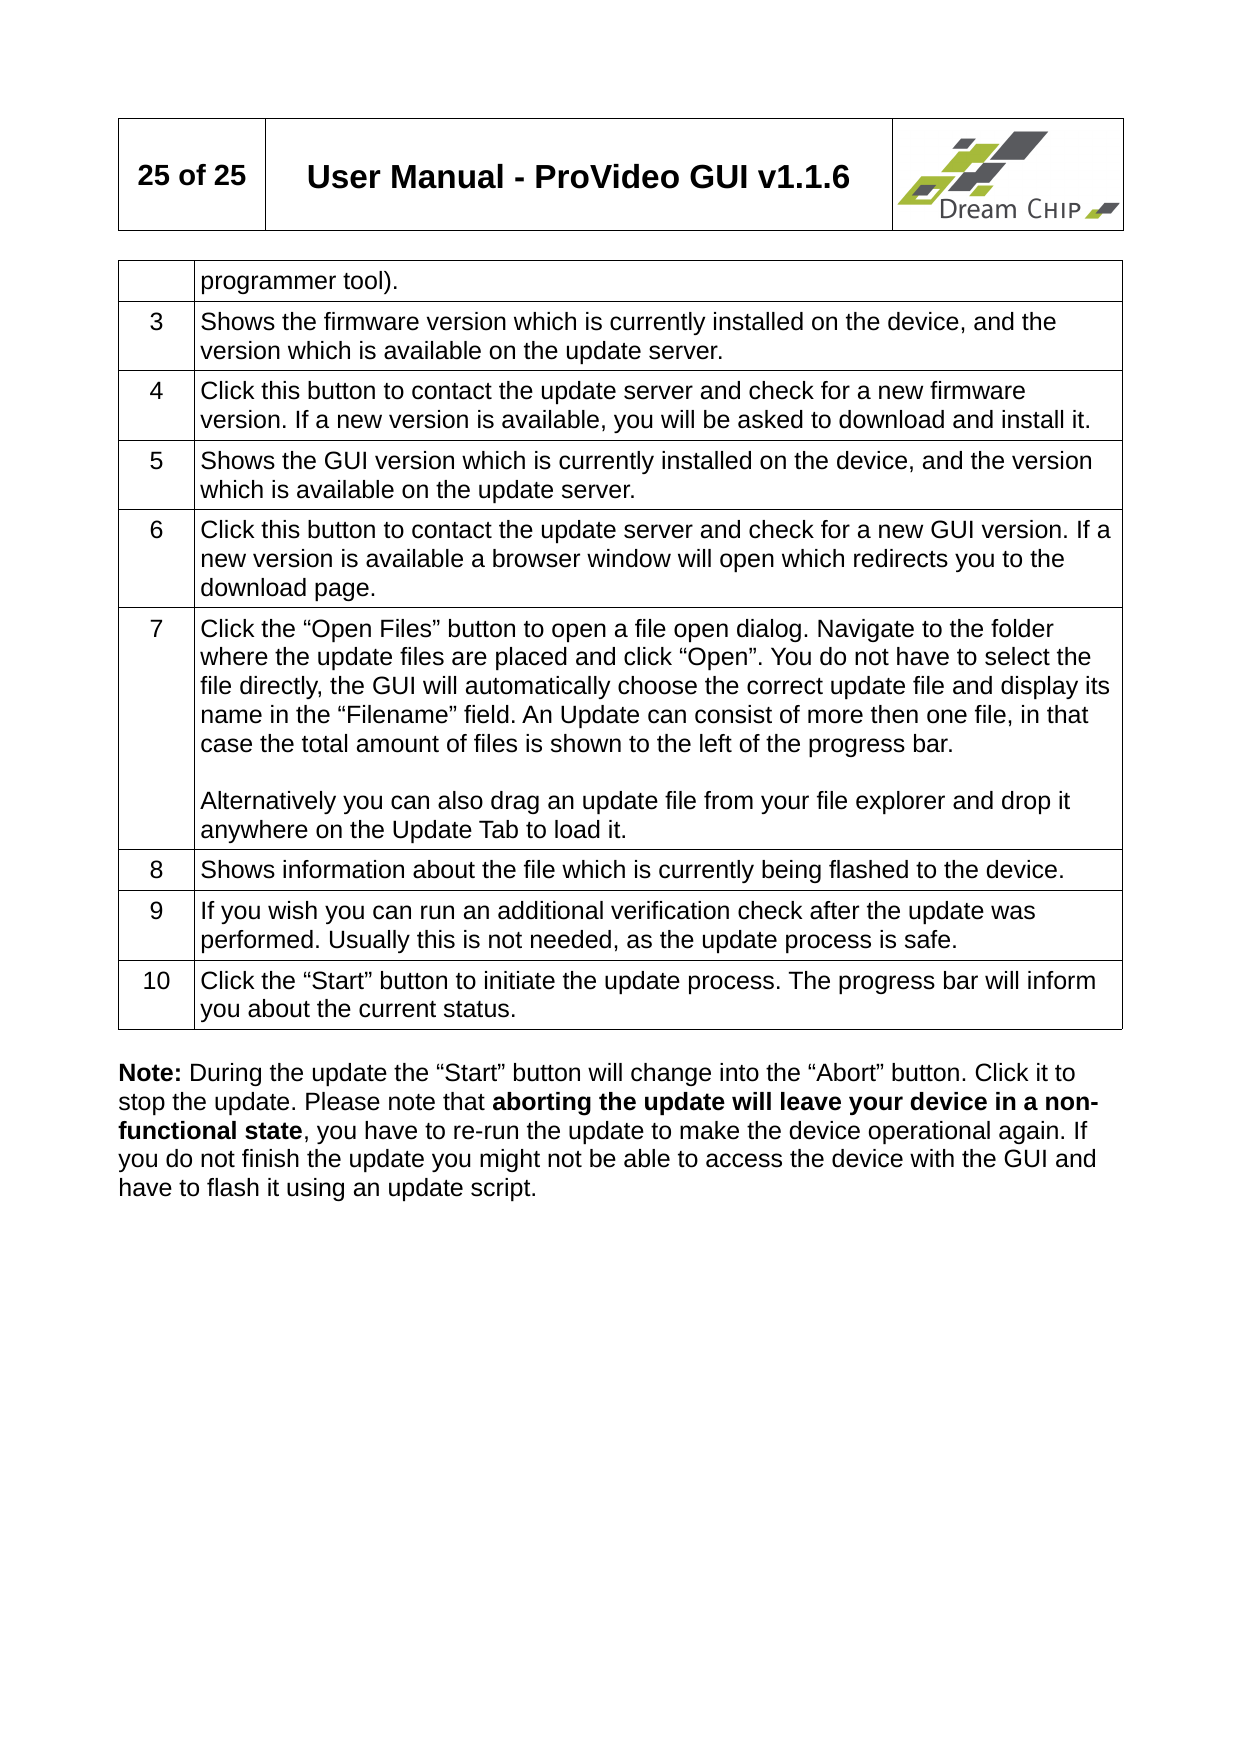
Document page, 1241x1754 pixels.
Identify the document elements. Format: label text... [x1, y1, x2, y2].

table_cell Shows information about the file which is currently being flashed to the device. [195, 850, 1122, 890]
table_cell Click the “Start” button to initiate the update process. The progress bar will inform you about the current status. [195, 961, 1122, 1029]
table_cell 10 [119, 961, 194, 1029]
table_cell 8 [119, 850, 194, 890]
picture [897, 130, 1120, 220]
table_cell Click this button to contact the update server and check for a new GUI version. If a new version is available a browser window will open which redirects you to the download page. [195, 510, 1122, 607]
table_cell 7 [119, 608, 194, 849]
table_cell If you wish you can run an additional verification check after the update was performed. Usually this is not needed, as the update process is safe. [195, 891, 1122, 959]
table_cell 5 [119, 441, 194, 509]
table_cell Click the “Open Files” button to open a file open dialog. Navigate to the folder where the update files are placed and click “Open”. You do not have to select the file directly, the GUI will automatically choose the correct update file and display its name in the “Filename” field. An Update can consist of more then one file, in that case the total amount of files is shown to the left of the progress bar. Alternatively you can also drag an update file from your file explorer and drop it anywhere on the Update Tab to load it. [195, 608, 1122, 849]
table_cell 3 [119, 302, 194, 370]
text Note: During the update the “Start” button will change into the “Abort” button. Click it to stop the update. Please note that aborting the update will leave your device in a non-functional state, you have to re-run the update to make the device operational again. If you do not finish the update you might not be able to access the device with the GUI and have to flash it using an update script. [118, 1058, 1122, 1202]
table_cell Shows the firmware version which is currently installed on the device, and the version which is available on the update server. [195, 302, 1122, 370]
table_cell Shows the GUI version which is currently installed on the device, and the version which is available on the update server. [195, 441, 1122, 509]
table_cell 9 [119, 891, 194, 959]
table_cell Click this button to contact the update server and check for a new firmware version. If a new version is available, you will be asked to download and install it. [195, 371, 1122, 439]
table_cell programmer tool). [195, 261, 1122, 301]
table_cell 6 [119, 510, 194, 607]
table_cell 4 [119, 371, 194, 439]
table_cell [119, 261, 194, 301]
